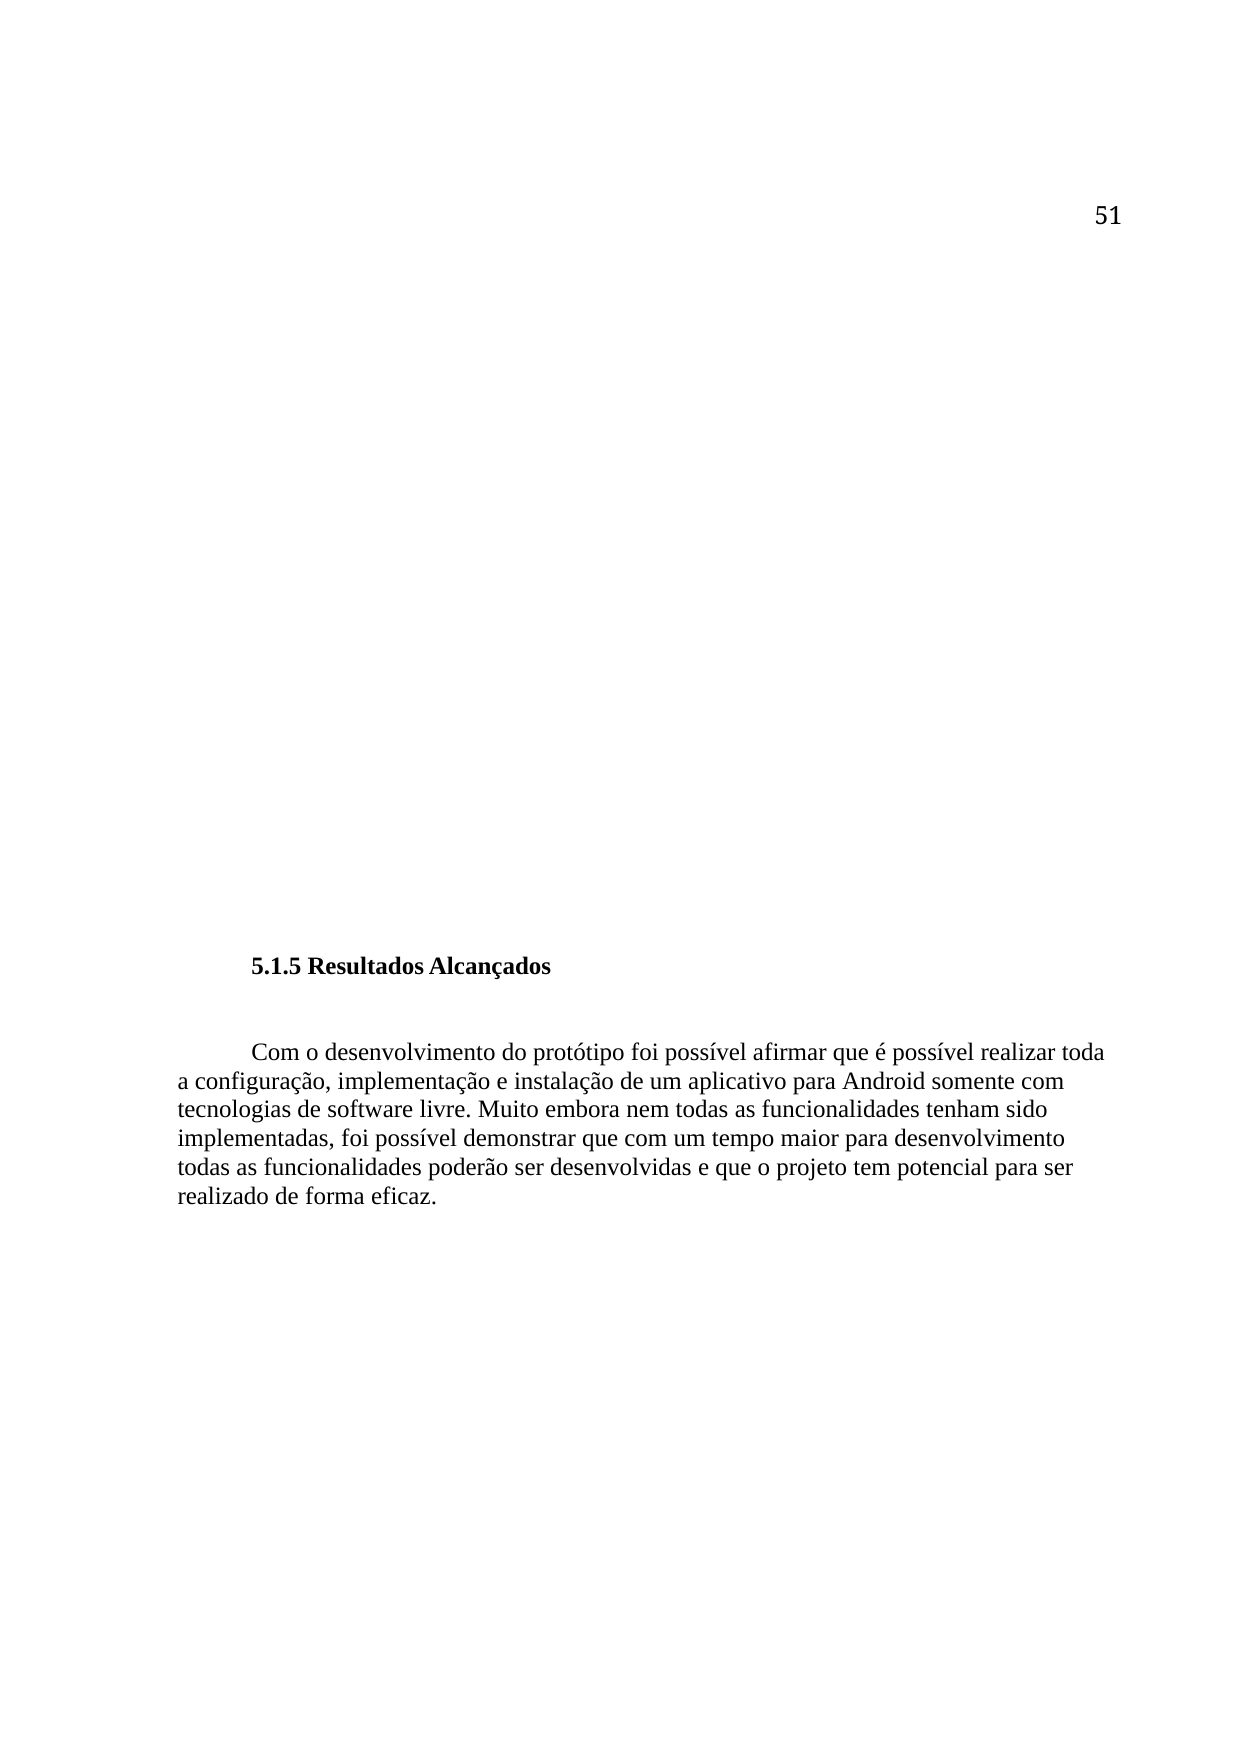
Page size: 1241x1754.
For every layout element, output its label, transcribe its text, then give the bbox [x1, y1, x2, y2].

text Com o desenvolvimento do protótipo foi possível afirmar que é possível realizar toda a configuração, implementação e instalação de um aplicativo para Android somente com tecnologias de software livre. Muito embora nem todas as funcionalidades tenham sido implementadas, foi possível demonstrar que com um tempo maior para desenvolvimento todas as funcionalidades poderão ser desenvolvidas e que o projeto tem potencial para ser realizado de forma eficaz. [177, 1037, 1122, 1209]
text 5.1.5 Resultados Alcançados [177, 951, 1122, 979]
